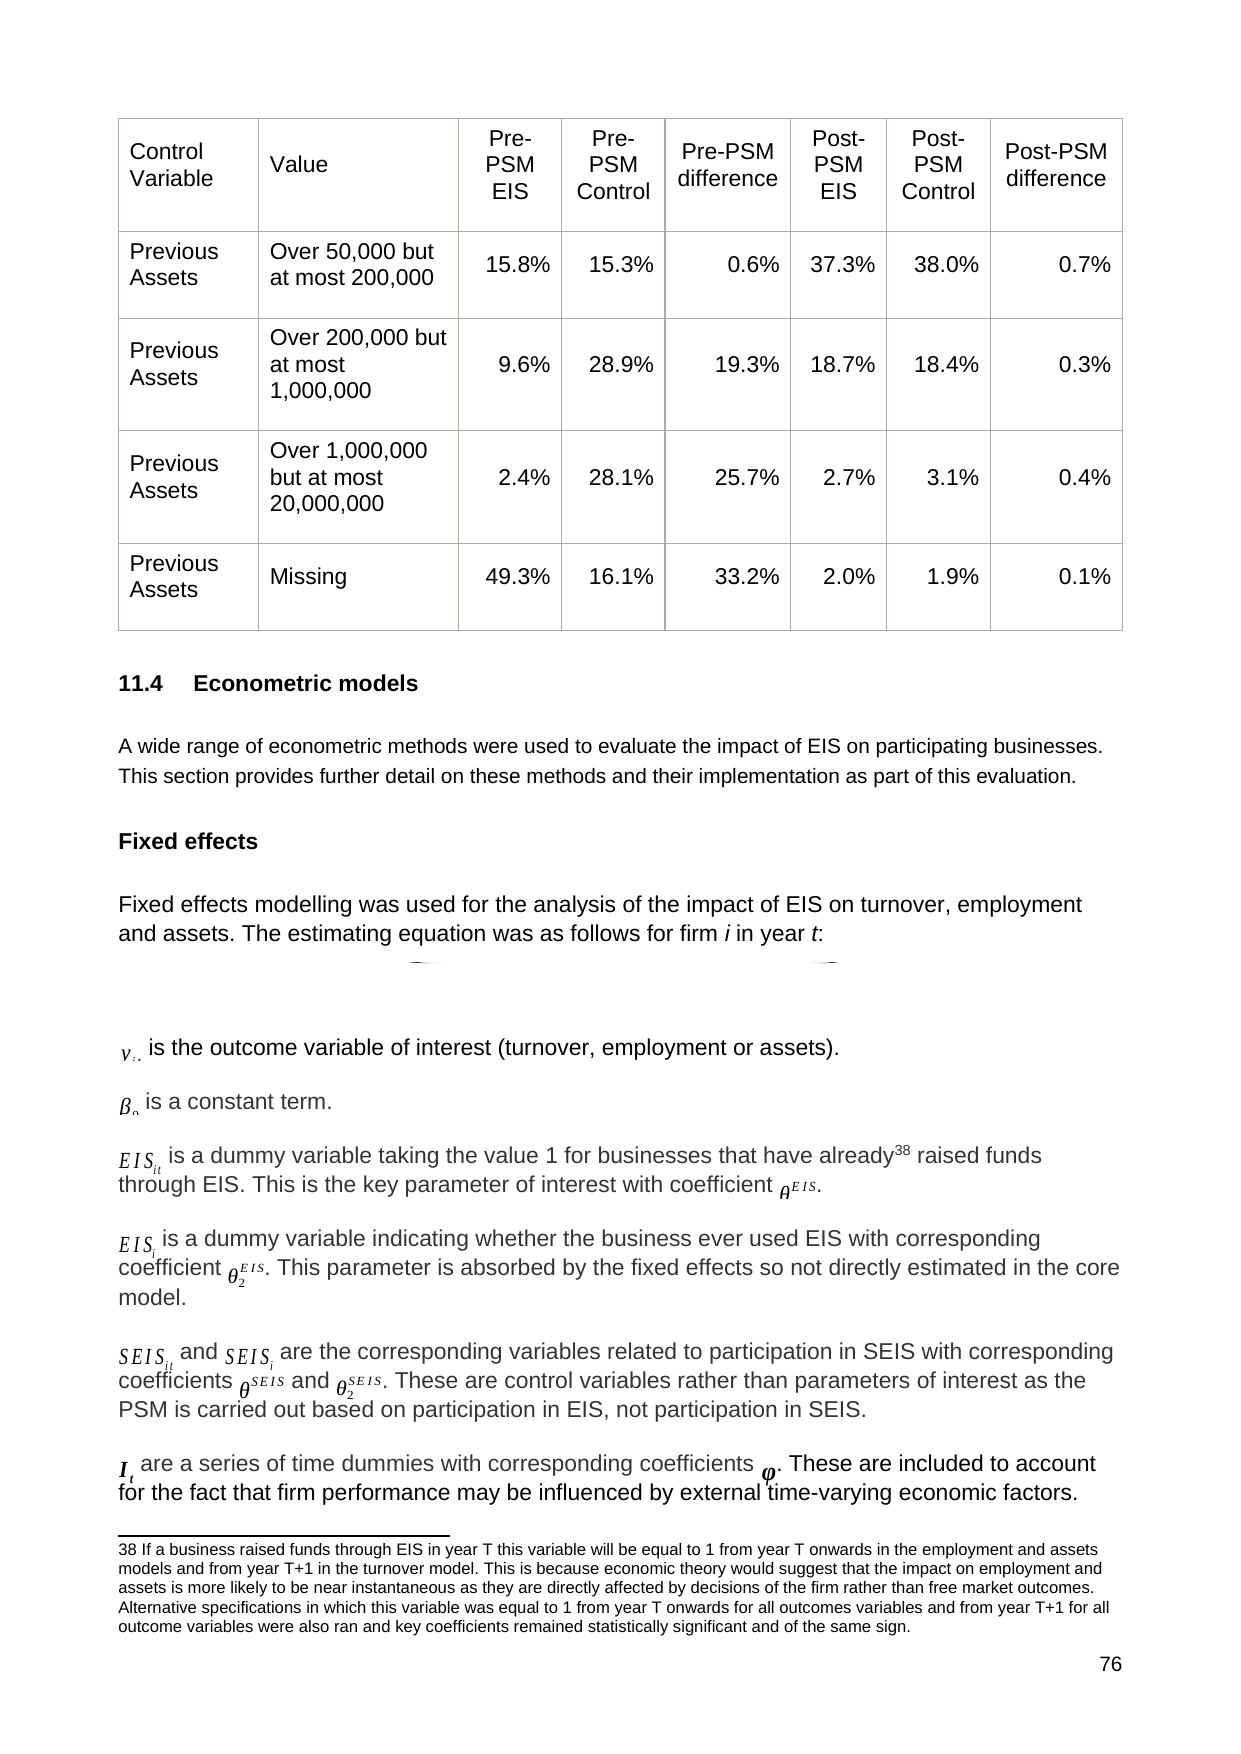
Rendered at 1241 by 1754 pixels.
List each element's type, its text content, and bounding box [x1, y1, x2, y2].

table_header Control Variable [119, 119, 258, 231]
table_cell 9.6% [459, 319, 561, 430]
table_cell Previous Assets [119, 544, 258, 629]
table_cell Missing [259, 544, 458, 629]
table_cell 0.3% [991, 319, 1122, 430]
table_cell 15.3% [562, 232, 664, 317]
text is a dummy variable indicating whether the business ever used EIS with corresponding coefficient . This parameter is absorbed by the fixed effects so not directly estimated in the core model. [118, 1223, 1122, 1311]
text If a business raised funds through EIS in year T this variable will be equal to 1 from year T onwards in the employment and assets models and from year T+1 in the turnover model. This is because economic theory would suggest that the impact on employment and assets is more likely to be near instantaneous as they are directly affected by decisions of the firm rather than free market outcomes. Alternative specifications in which this variable was equal to 1 from year T onwards for all outcomes variables and from year T+1 for all outcome variables were also ran and key coefficients remained statistically significant and of the same sign. [118, 1540, 1122, 1636]
table_cell 0.4% [991, 431, 1122, 543]
table_header Value [259, 119, 458, 231]
table_cell 25.7% [666, 431, 790, 543]
table_cell 3.1% [887, 431, 990, 543]
table_cell 0.7% [991, 232, 1122, 317]
table_cell Previous Assets [119, 431, 258, 543]
table_cell 33.2% [666, 544, 790, 629]
table_cell 49.3% [459, 544, 561, 629]
table_cell 28.9% [562, 319, 664, 430]
table_cell 2.4% [459, 431, 561, 543]
table_cell 2.0% [791, 544, 886, 629]
table_header Post-PSM EIS [791, 119, 886, 231]
table_cell Over 1,000,000 but at most 20,000,000 [259, 431, 458, 543]
text is the outcome variable of interest (turnover, employment or assets). [118, 1032, 1122, 1061]
table_cell 2.7% [791, 431, 886, 543]
table_cell Over 50,000 but at most 200,000 [259, 232, 458, 317]
table_cell 0.1% [991, 544, 1122, 629]
text are a series of time dummies with corresponding coefficients . These are included to account for the fact that firm performance may be influenced by external time-varying economic factors. [118, 1448, 1122, 1507]
table_cell Over 200,000 but at most 1,000,000 [259, 319, 458, 430]
text is a constant term. [118, 1086, 1122, 1115]
table_cell 16.1% [562, 544, 664, 629]
subtitle Econometric models [118, 668, 1122, 697]
table_header Pre-PSM difference [666, 119, 790, 231]
table_header Pre-PSM Control [562, 119, 664, 231]
text and are the corresponding variables related to participation in SEIS with corresponding coefficients and . These are control variables rather than parameters of interest as the PSM is carried out based on participation in EIS, not participation in SEIS. [118, 1336, 1122, 1423]
table_cell 28.1% [562, 431, 664, 543]
table_cell 0.6% [666, 232, 790, 317]
table_cell 18.7% [791, 319, 886, 430]
table_header Post-PSM difference [991, 119, 1122, 231]
table_cell 18.4% [887, 319, 990, 430]
subtitle Fixed effects [118, 826, 1122, 856]
table_cell 37.3% [791, 232, 886, 317]
table_cell 38.0% [887, 232, 990, 317]
table_cell Previous Assets [119, 319, 258, 430]
table_header Pre-PSM EIS [459, 119, 561, 231]
text Fixed effects modelling was used for the analysis of the impact of EIS on turnover, employment and assets. The estimating equation was as follows for firm i in year t: [118, 889, 1122, 947]
text is a dummy variable taking the value 1 for businesses that have already raised funds through EIS. This is the key parameter of interest with coefficient . [118, 1140, 1122, 1198]
table_cell 1.9% [887, 544, 990, 629]
text A wide range of econometric methods were used to evaluate the impact of EIS on participating businesses. This section provides further detail on these methods and their implementation as part of this evaluation. [118, 731, 1122, 789]
table_cell Previous Assets [119, 232, 258, 317]
table_cell 19.3% [666, 319, 790, 430]
table_header Post-PSM Control [887, 119, 990, 231]
table_cell 15.8% [459, 232, 561, 317]
